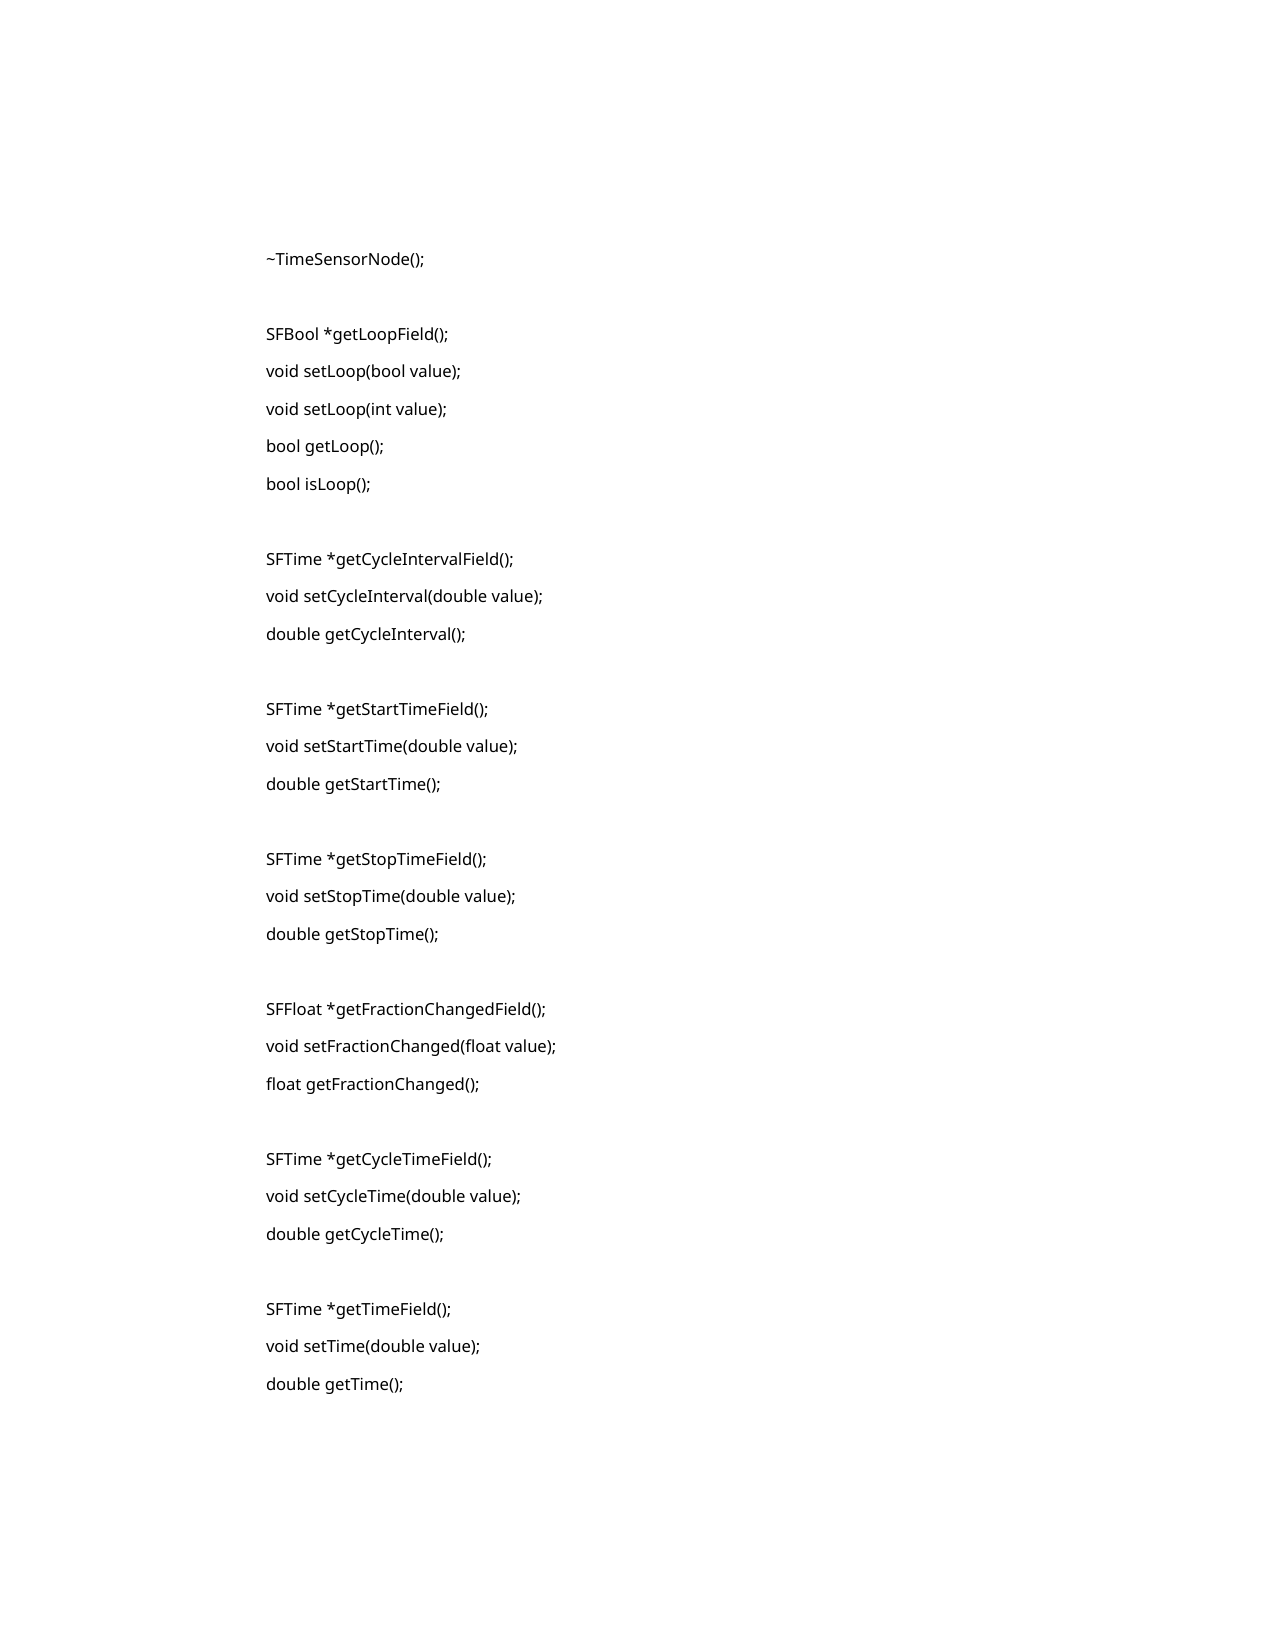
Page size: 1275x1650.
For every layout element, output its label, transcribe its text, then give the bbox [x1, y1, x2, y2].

text void setCycleInterval(double value); [198, 577, 1098, 615]
text SFFloat *getFractionChangedField(); [198, 990, 1098, 1027]
text void setStopTime(double value); [198, 877, 1098, 915]
text SFTime *getStartTimeField(); [198, 690, 1098, 727]
text double getCycleTime(); [198, 1215, 1098, 1252]
text SFTime *getCycleTimeField(); [198, 1140, 1098, 1177]
text void setLoop(int value); [198, 390, 1098, 427]
text SFTime *getCycleIntervalField(); [198, 540, 1098, 577]
text void setTime(double value); [198, 1327, 1098, 1365]
text void setCycleTime(double value); [198, 1177, 1098, 1215]
text SFTime *getStopTimeField(); [198, 840, 1098, 877]
text double getCycleInterval(); [198, 615, 1098, 652]
text void setLoop(bool value); [198, 352, 1098, 390]
text double getStartTime(); [198, 765, 1098, 802]
text void setFractionChanged(float value); [198, 1027, 1098, 1065]
text float getFractionChanged(); [198, 1065, 1098, 1102]
text double getStopTime(); [198, 915, 1098, 952]
text bool isLoop(); [198, 465, 1098, 502]
text SFTime *getTimeField(); [198, 1290, 1098, 1327]
text bool getLoop(); [198, 427, 1098, 465]
text void setStartTime(double value); [198, 727, 1098, 765]
text SFBool *getLoopField(); [198, 315, 1098, 352]
text double getTime(); [198, 1365, 1098, 1402]
text ~TimeSensorNode(); [198, 240, 1098, 277]
